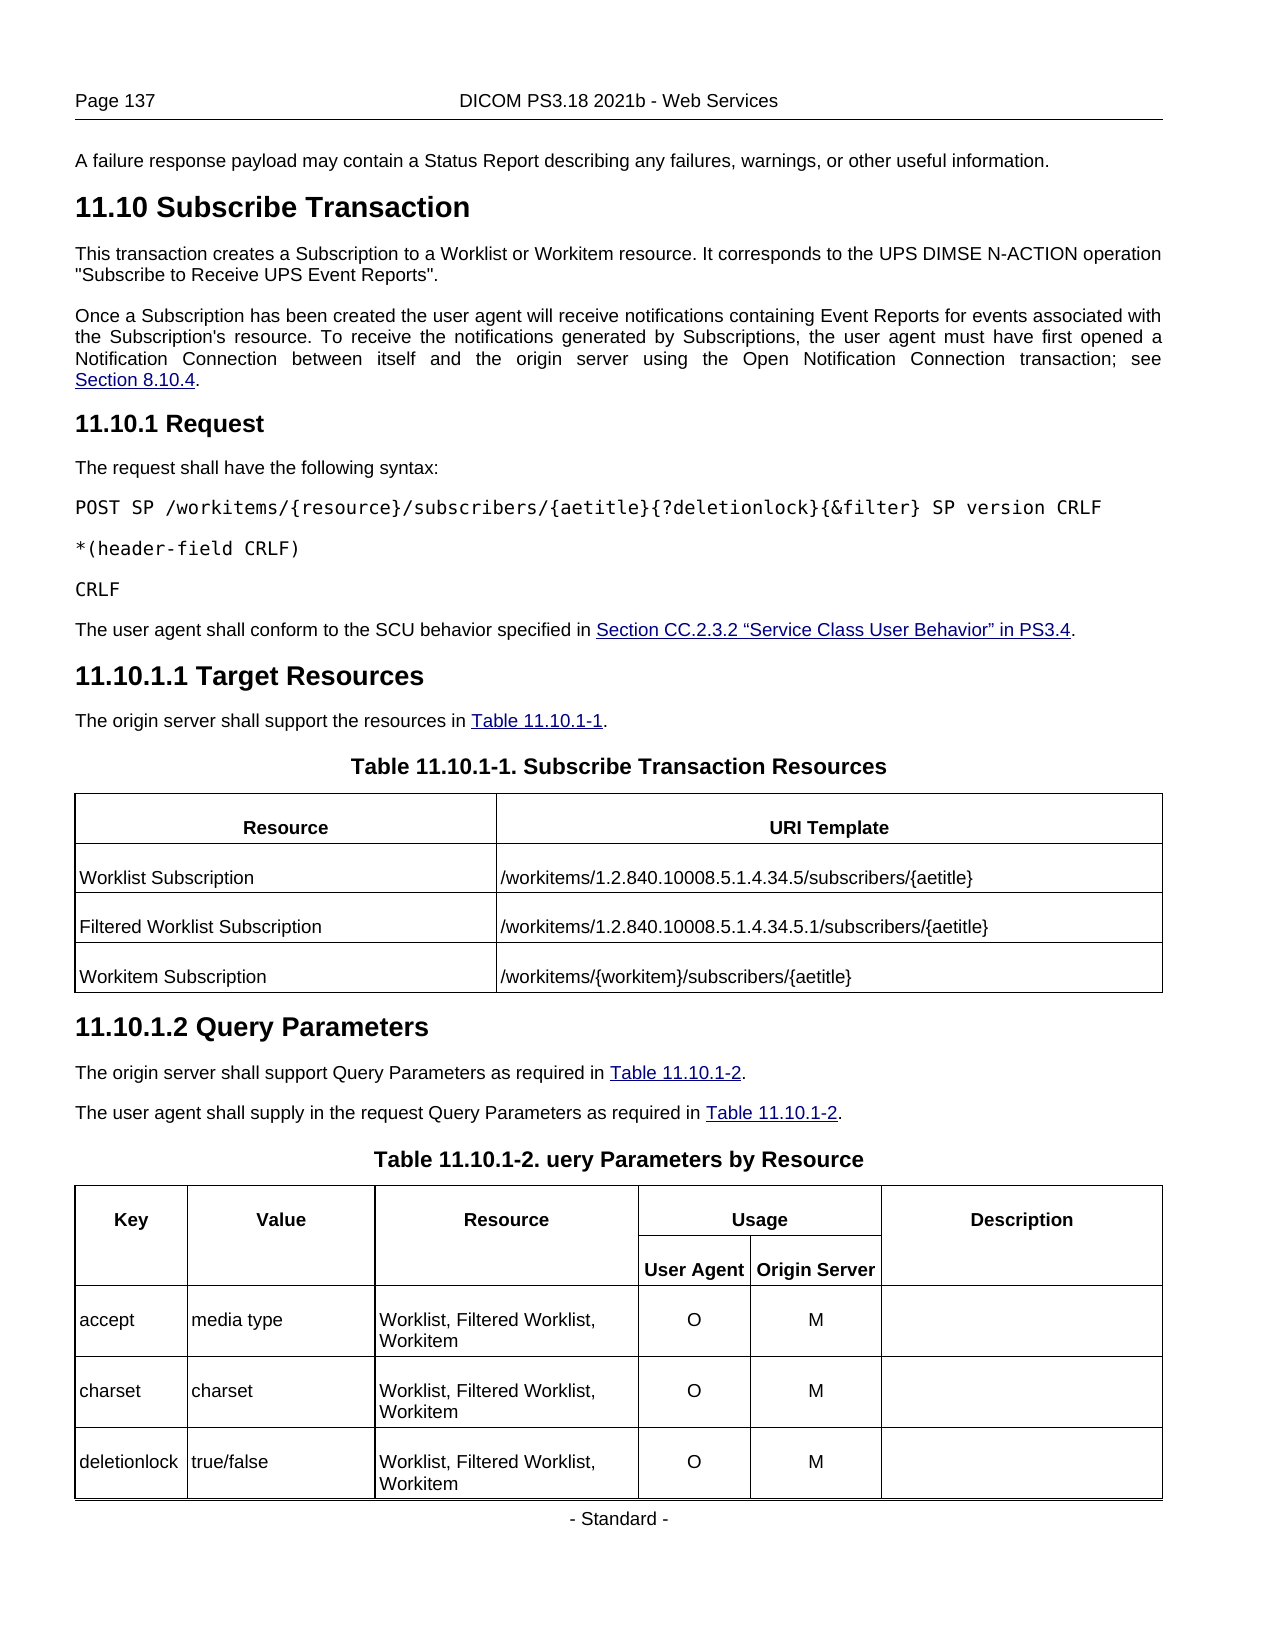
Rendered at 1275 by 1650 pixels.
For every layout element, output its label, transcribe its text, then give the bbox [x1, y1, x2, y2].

text CRLF [75, 578, 1162, 600]
table_cell M [751, 1428, 881, 1498]
table_cell O [639, 1286, 750, 1356]
text 11.10 Subscribe Transaction [75, 190, 1162, 224]
table_cell charset [76, 1357, 187, 1427]
table_header Resource [376, 1186, 638, 1284]
table_cell deletionlock [76, 1428, 187, 1498]
table_cell /workitems/{workitem}/subscribers/{aetitle} [497, 943, 1162, 992]
table_cell [882, 1357, 1162, 1427]
table_header Key [76, 1186, 187, 1284]
table_cell charset [188, 1357, 374, 1427]
text The origin server shall support Query Parameters as required in Table 11.10.1-2. [75, 1061, 1162, 1083]
table_cell [882, 1286, 1162, 1356]
text This transaction creates a Subscription to a Worklist or Workitem resource. It corresponds to the UPS DIMSE N-ACTION operation "Subscribe to Receive UPS Event Reports". [75, 243, 1162, 286]
text A failure response payload may contain a Status Report describing any failures, warnings, or other useful information. [75, 150, 1162, 172]
text 11.10.1.1 Target Resources [75, 659, 1162, 691]
table_cell User Agent [639, 1236, 750, 1284]
table_cell /workitems/1.2.840.10008.5.1.4.34.5/subscribers/{aetitle} [497, 844, 1162, 892]
table_cell Origin Server [751, 1236, 881, 1284]
table_header Usage [639, 1186, 881, 1235]
text *(header-field CRLF) [75, 538, 1162, 560]
table_cell media type [188, 1286, 374, 1356]
table_cell O [639, 1357, 750, 1427]
table_cell accept [76, 1286, 187, 1356]
text The origin server shall support the resources in Table 11.10.1-1. [75, 709, 1162, 731]
table_cell Worklist, Filtered Worklist, Workitem [376, 1357, 638, 1427]
table_cell Worklist Subscription [76, 844, 496, 892]
table_cell Filtered Worklist Subscription [76, 893, 496, 942]
table_cell O [639, 1428, 750, 1498]
text The user agent shall supply in the request Query Parameters as required in Table 11.10.1-2. [75, 1102, 1162, 1123]
text Table 11.10.1-2. uery Parameters by Resource [75, 1146, 1162, 1172]
table_header URI Template [497, 794, 1162, 843]
text 11.10.1.2 Query Parameters [75, 1011, 1162, 1043]
table_cell Workitem Subscription [76, 943, 496, 992]
text The request shall have the following syntax: [75, 457, 1162, 478]
table_header Resource [76, 794, 496, 843]
table_cell M [751, 1357, 881, 1427]
table_header Description [882, 1186, 1162, 1284]
table_cell true/false [188, 1428, 374, 1498]
table_cell [882, 1428, 1162, 1498]
table_cell Worklist, Filtered Worklist, Workitem [376, 1286, 638, 1356]
text The user agent shall conform to the SCU behavior specified in Section CC.2.3.2 “Service Class User Behavior” in PS3.4. [75, 619, 1162, 641]
table_header Value [188, 1186, 374, 1284]
text Table 11.10.1-1. Subscribe Transaction Resources [75, 753, 1162, 779]
text Once a Subscription has been created the user agent will receive notifications containing Event Reports for events associated with the Subscription's resource. To receive the notifications generated by Subscriptions, the user agent must have first opened a Notification Connection between itself and the origin server using the Open Notification Connection transaction; see Section 8.10.4. [75, 304, 1162, 391]
text 11.10.1 Request [75, 409, 1162, 438]
table_cell Worklist, Filtered Worklist, Workitem [376, 1428, 638, 1498]
table_cell /workitems/1.2.840.10008.5.1.4.34.5.1/subscribers/{aetitle} [497, 893, 1162, 942]
text POST SP /workitems/{resource}/subscribers/{aetitle}{?deletionlock}{&filter} SP version CRLF [75, 497, 1162, 519]
table_cell M [751, 1286, 881, 1356]
